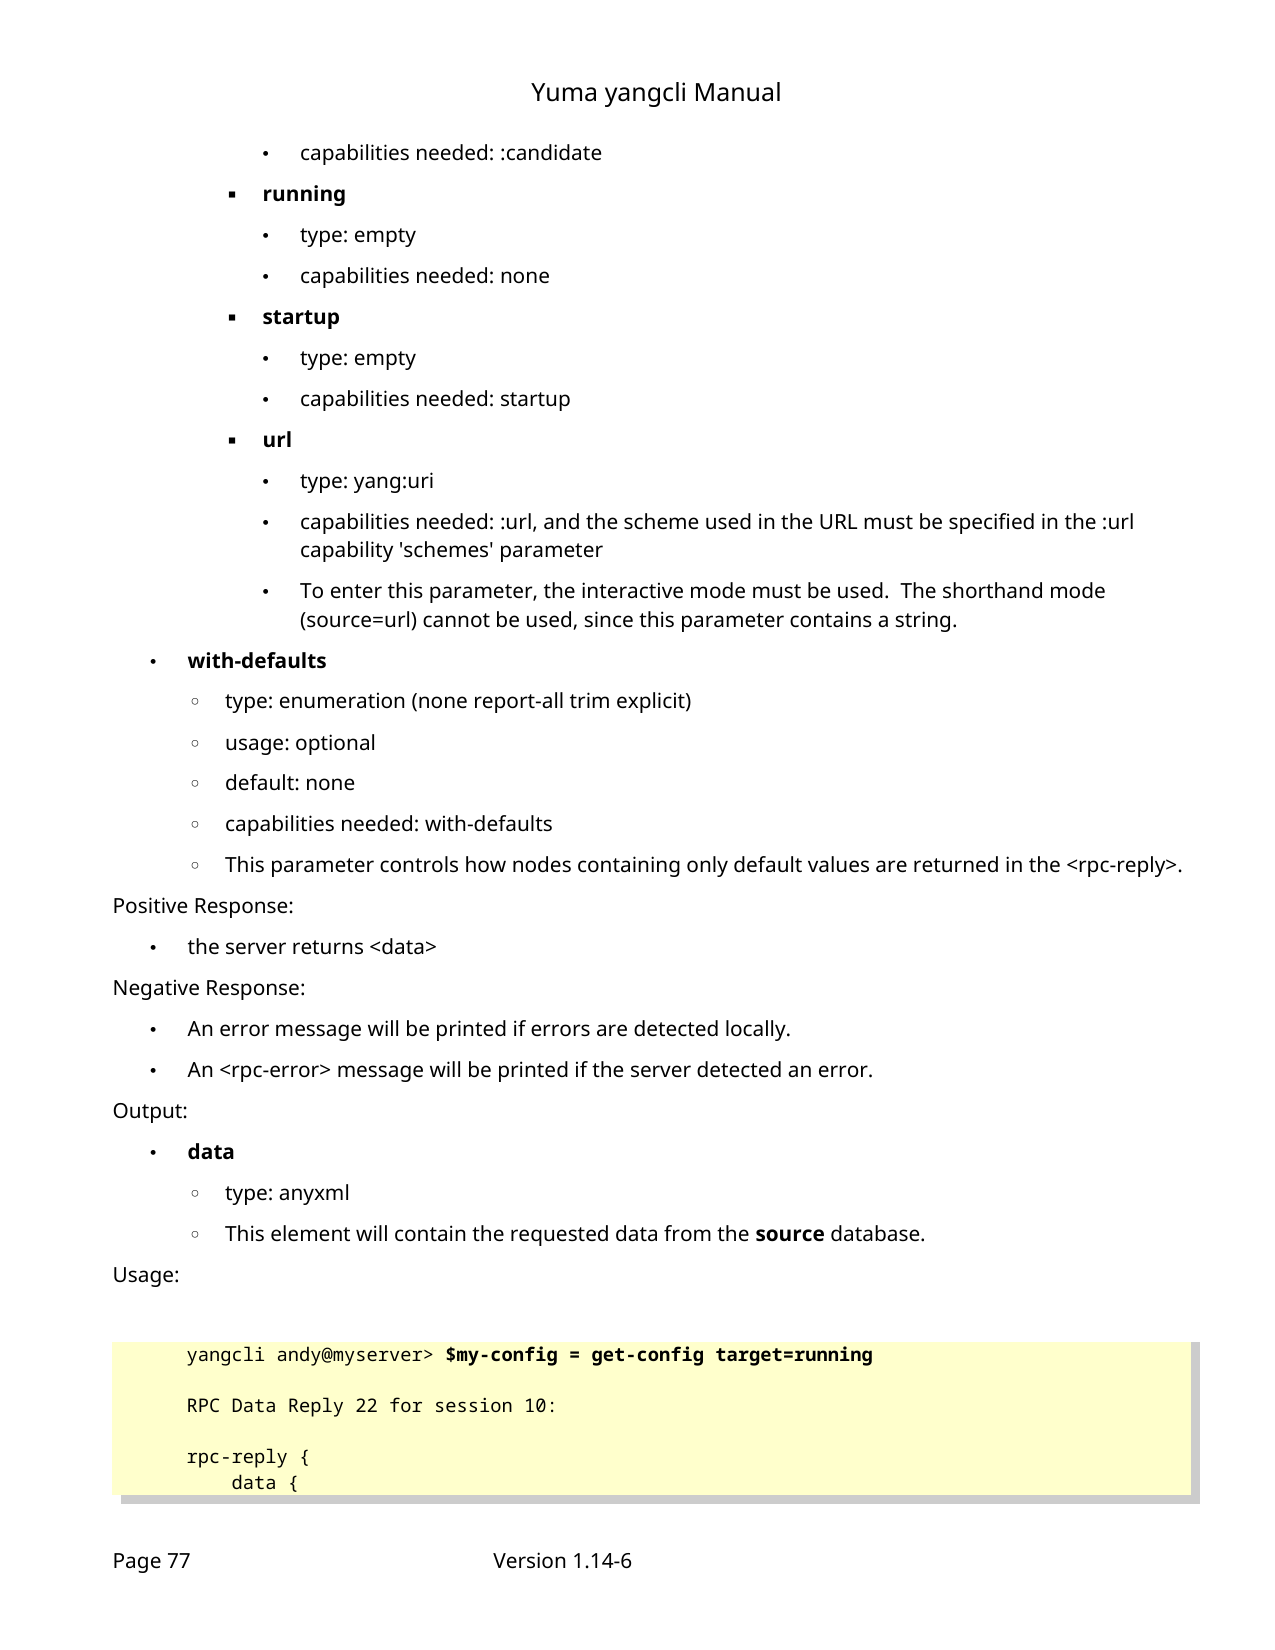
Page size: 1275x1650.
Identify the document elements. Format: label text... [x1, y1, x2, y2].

text data { [112, 1469, 1191, 1495]
list url [225, 425, 1200, 453]
text RPC Data Reply 22 for session 10: [112, 1393, 1191, 1418]
list An error message will be printed if errors are detected locally. [150, 1014, 1200, 1043]
text Positive Response: [112, 891, 1200, 920]
list type: anyxml [187, 1178, 1200, 1206]
list with-defaults [150, 646, 1200, 674]
list This element will contain the requested data from the source database. [187, 1219, 1200, 1247]
list running [225, 179, 1200, 208]
list startup [225, 302, 1200, 331]
list the server returns <data> [150, 932, 1200, 961]
list capabilities needed: :url, and the scheme used in the URL must be specified in the :url capability 'schemes' parameter [262, 507, 1200, 564]
list default: none [187, 768, 1200, 797]
list type: yang:uri [262, 466, 1200, 494]
list capabilities needed: startup [262, 384, 1200, 413]
list data [150, 1137, 1200, 1165]
list capabilities needed: none [262, 261, 1200, 290]
list capabilities needed: :candidate [262, 138, 1200, 167]
list An <rpc-error> message will be printed if the server detected an error. [150, 1055, 1200, 1083]
text Usage: [112, 1260, 1200, 1288]
list capabilities needed: with-defaults [187, 809, 1200, 838]
list type: empty [262, 343, 1200, 372]
list type: empty [262, 220, 1200, 249]
text yangcli andy@myserver> $my-config = get-config target=running [112, 1342, 1191, 1367]
list To enter this parameter, the interactive mode must be used. The shorthand mode (source=url) cannot be used, since this parameter contains a string. [262, 576, 1200, 633]
text rpc-reply { [112, 1444, 1191, 1469]
list usage: optional [187, 728, 1200, 756]
list This parameter controls how nodes containing only default values are returned in the <rpc-reply>. [187, 850, 1200, 879]
text Negative Response: [112, 973, 1200, 1002]
text Output: [112, 1096, 1200, 1124]
list type: enumeration (none report-all trim explicit) [187, 687, 1200, 715]
